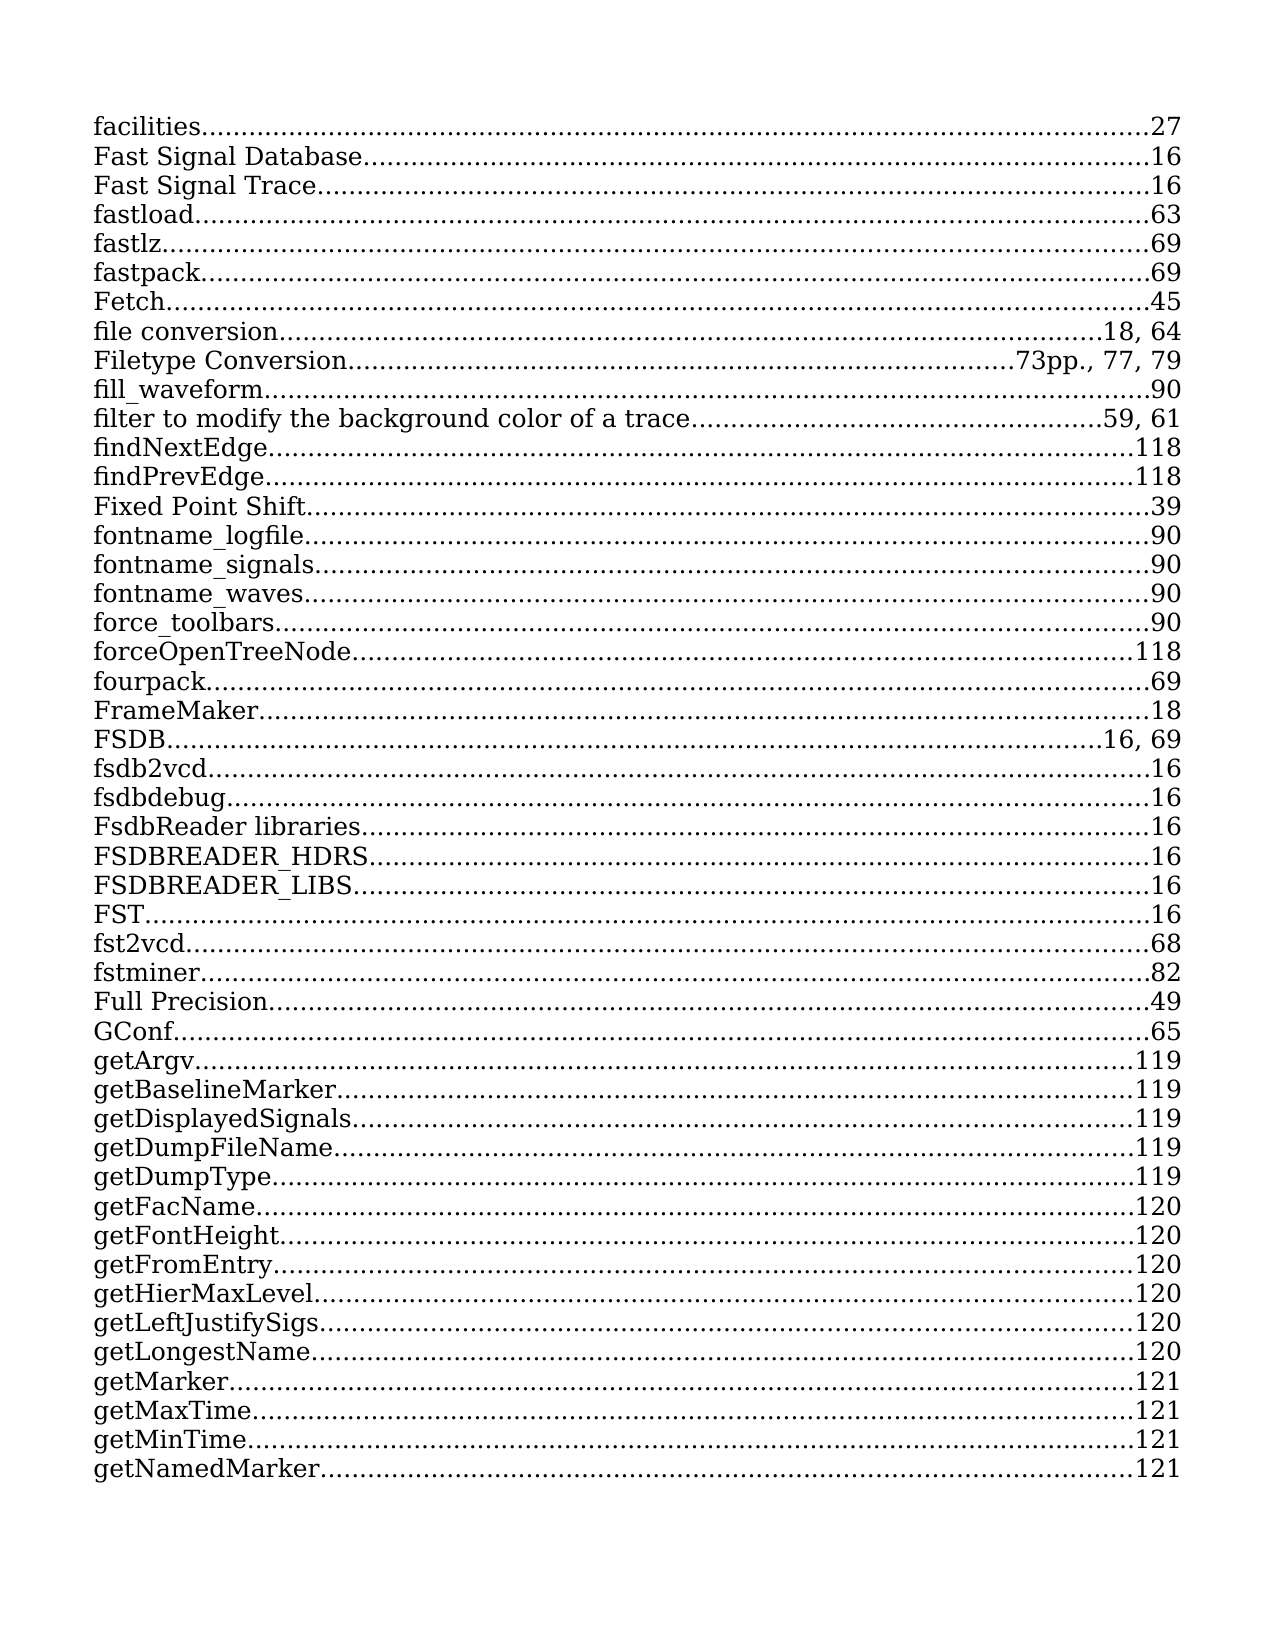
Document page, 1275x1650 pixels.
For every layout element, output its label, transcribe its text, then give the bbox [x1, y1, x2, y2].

text findNextEdge 118 [93, 433, 1182, 462]
text fontname_logfile 90 [93, 521, 1182, 550]
text getLeftJustifySigs 120 [93, 1308, 1182, 1337]
text fourpack 69 [93, 667, 1182, 696]
text fontname_signals 90 [93, 550, 1182, 579]
text getArgv 119 [93, 1046, 1182, 1075]
text facilities 27 [93, 112, 1182, 142]
text getMinTime 121 [93, 1425, 1182, 1454]
text Fast Signal Trace 16 [93, 171, 1182, 200]
text fastpack 69 [93, 258, 1182, 287]
text Filetype Conversion 73pp., 77, 79 [93, 346, 1182, 375]
text getDumpType 119 [93, 1162, 1182, 1192]
text getBaselineMarker 119 [93, 1075, 1182, 1104]
text Fixed Point Shift 39 [93, 492, 1182, 521]
text force_toolbars 90 [93, 608, 1182, 637]
text findPrevEdge 118 [93, 462, 1182, 492]
text FrameMaker 18 [93, 696, 1182, 725]
text fastload 63 [93, 200, 1182, 229]
text getDumpFileName 119 [93, 1133, 1182, 1162]
text forceOpenTreeNode 118 [93, 637, 1182, 667]
text fst2vcd 68 [93, 929, 1182, 958]
text fastlz 69 [93, 229, 1182, 258]
text FSDB 16, 69 [93, 725, 1182, 754]
text getMaxTime 121 [93, 1396, 1182, 1425]
text fsdb2vcd 16 [93, 754, 1182, 783]
text file conversion 18, 64 [93, 317, 1182, 346]
text FST 16 [93, 900, 1182, 929]
text getDisplayedSignals 119 [93, 1104, 1182, 1133]
text FSDBREADER_LIBS 16 [93, 871, 1182, 900]
text GConf 65 [93, 1017, 1182, 1046]
text getHierMaxLevel 120 [93, 1279, 1182, 1308]
text Full Precision 49 [93, 987, 1182, 1017]
text getNamedMarker 121 [93, 1454, 1182, 1483]
text filter to modify the background color of a trace 59, 61 [93, 404, 1182, 433]
text Fast Signal Database 16 [93, 142, 1182, 171]
text getFacName 120 [93, 1192, 1182, 1221]
text fontname_waves 90 [93, 579, 1182, 608]
text fill_waveform 90 [93, 375, 1182, 404]
text FsdbReader libraries 16 [93, 812, 1182, 842]
text getFontHeight 120 [93, 1221, 1182, 1250]
text FSDBREADER_HDRS 16 [93, 842, 1182, 871]
text getFromEntry 120 [93, 1250, 1182, 1279]
text getLongestName 120 [93, 1337, 1182, 1367]
text getMarker 121 [93, 1367, 1182, 1396]
text Fetch 45 [93, 287, 1182, 317]
text fstminer 82 [93, 958, 1182, 987]
text fsdbdebug 16 [93, 783, 1182, 812]
